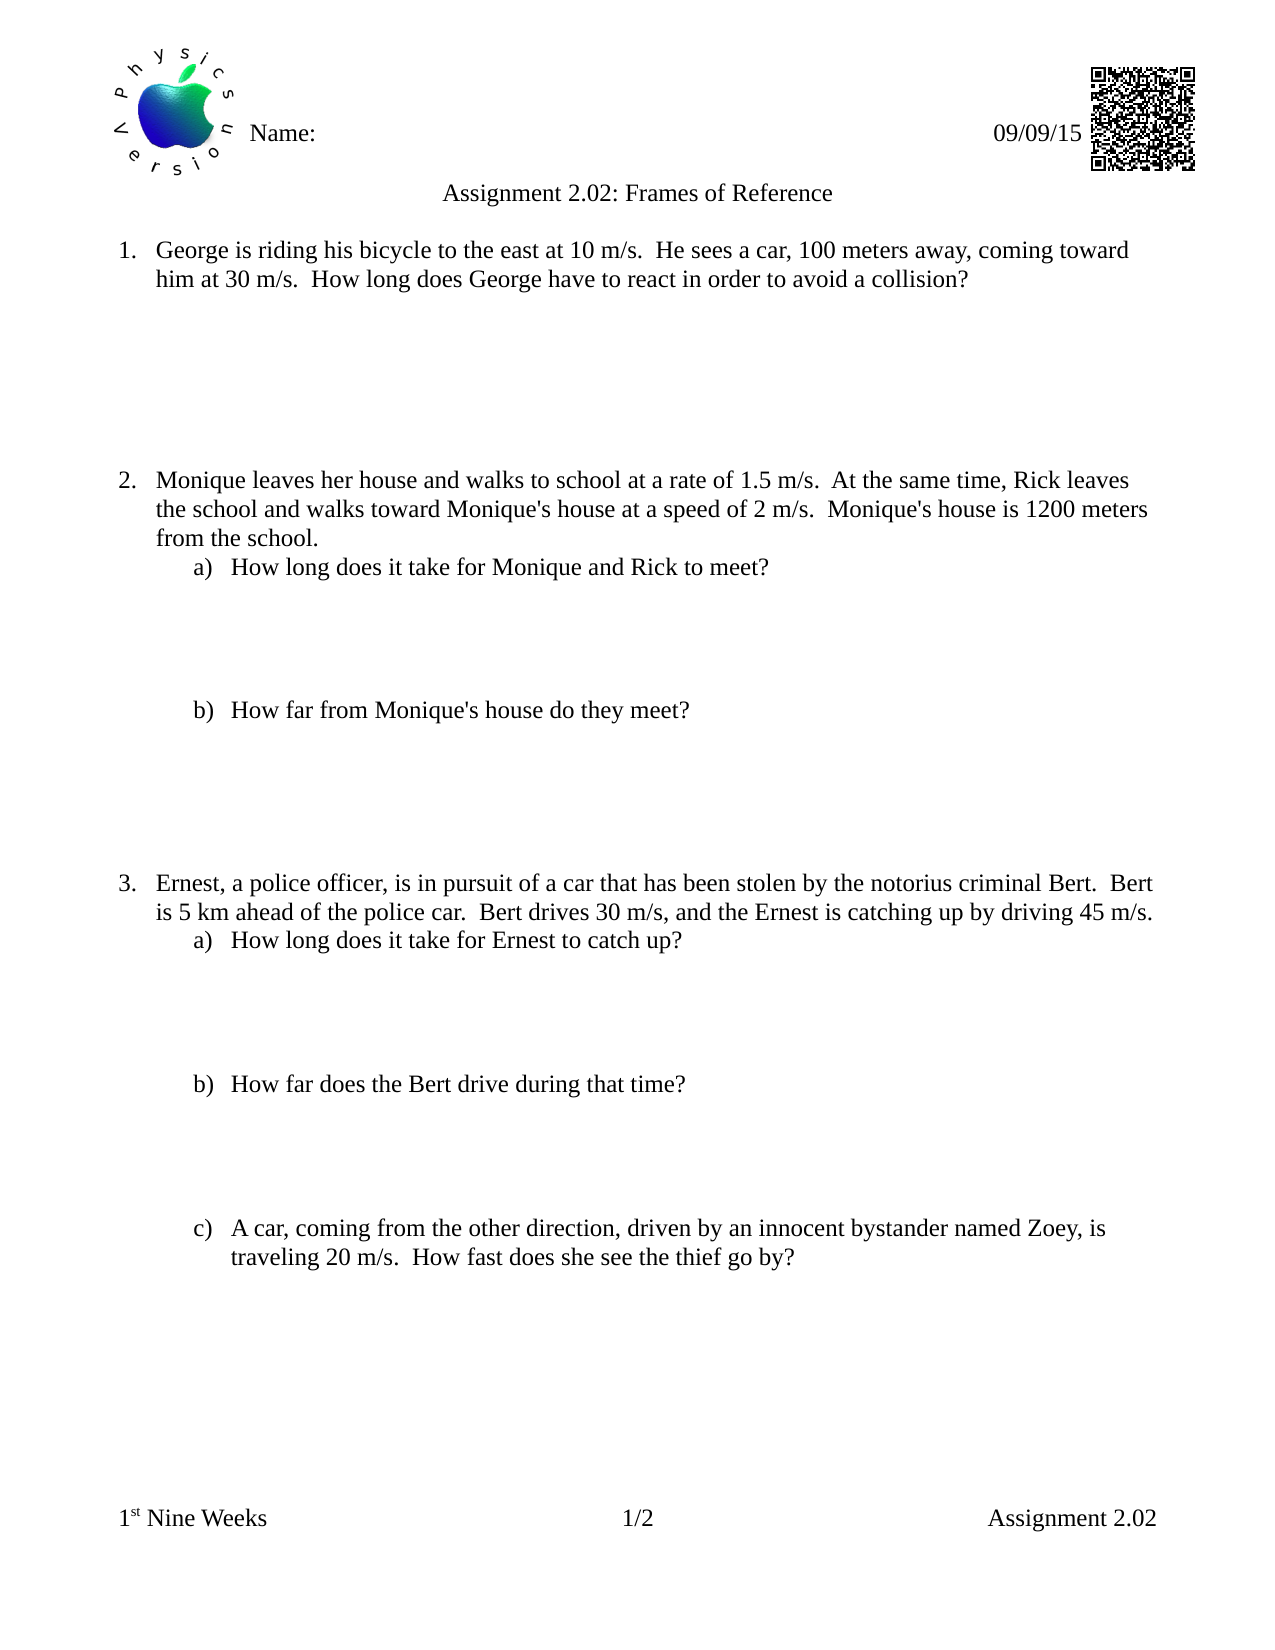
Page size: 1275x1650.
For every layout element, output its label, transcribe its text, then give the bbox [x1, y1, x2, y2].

list How far from Monique's house do they meet? [193, 696, 1157, 724]
list How long does it take for Ernest to catch up? [193, 926, 1157, 954]
picture [1082, 58, 1203, 179]
list George is riding his bicycle to the east at 10 m/s. He sees a car, 100 meters away, coming toward him at 30 m/s. How long does George have to react in order to avoid a collision? [118, 236, 1157, 293]
list Monique leaves her house and walks to school at a rate of 1.5 m/s. At the same time, Rick leaves the school and walks toward Monique's house at a speed of 2 m/s. Monique's house is 1200 meters from the school. [118, 466, 1157, 552]
list How long does it take for Monique and Rick to meet? [193, 552, 1157, 581]
list Ernest, a police officer, is in pursuit of a car that has been stolen by the notorius criminal Bert. Bert is 5 km ahead of the police car. Bert drives 30 m/s, and the Ernest is catching up by driving 45 m/s. [118, 868, 1157, 926]
list A car, coming from the other direction, driven by an innocent bystander named Zoey, is traveling 20 m/s. How fast does she see the thief go by? [193, 1213, 1157, 1271]
list How far does the Bert drive during that time? [193, 1069, 1157, 1098]
picture [113, 48, 234, 176]
text Assignment 2.02: Frames of Reference [118, 176, 1157, 207]
